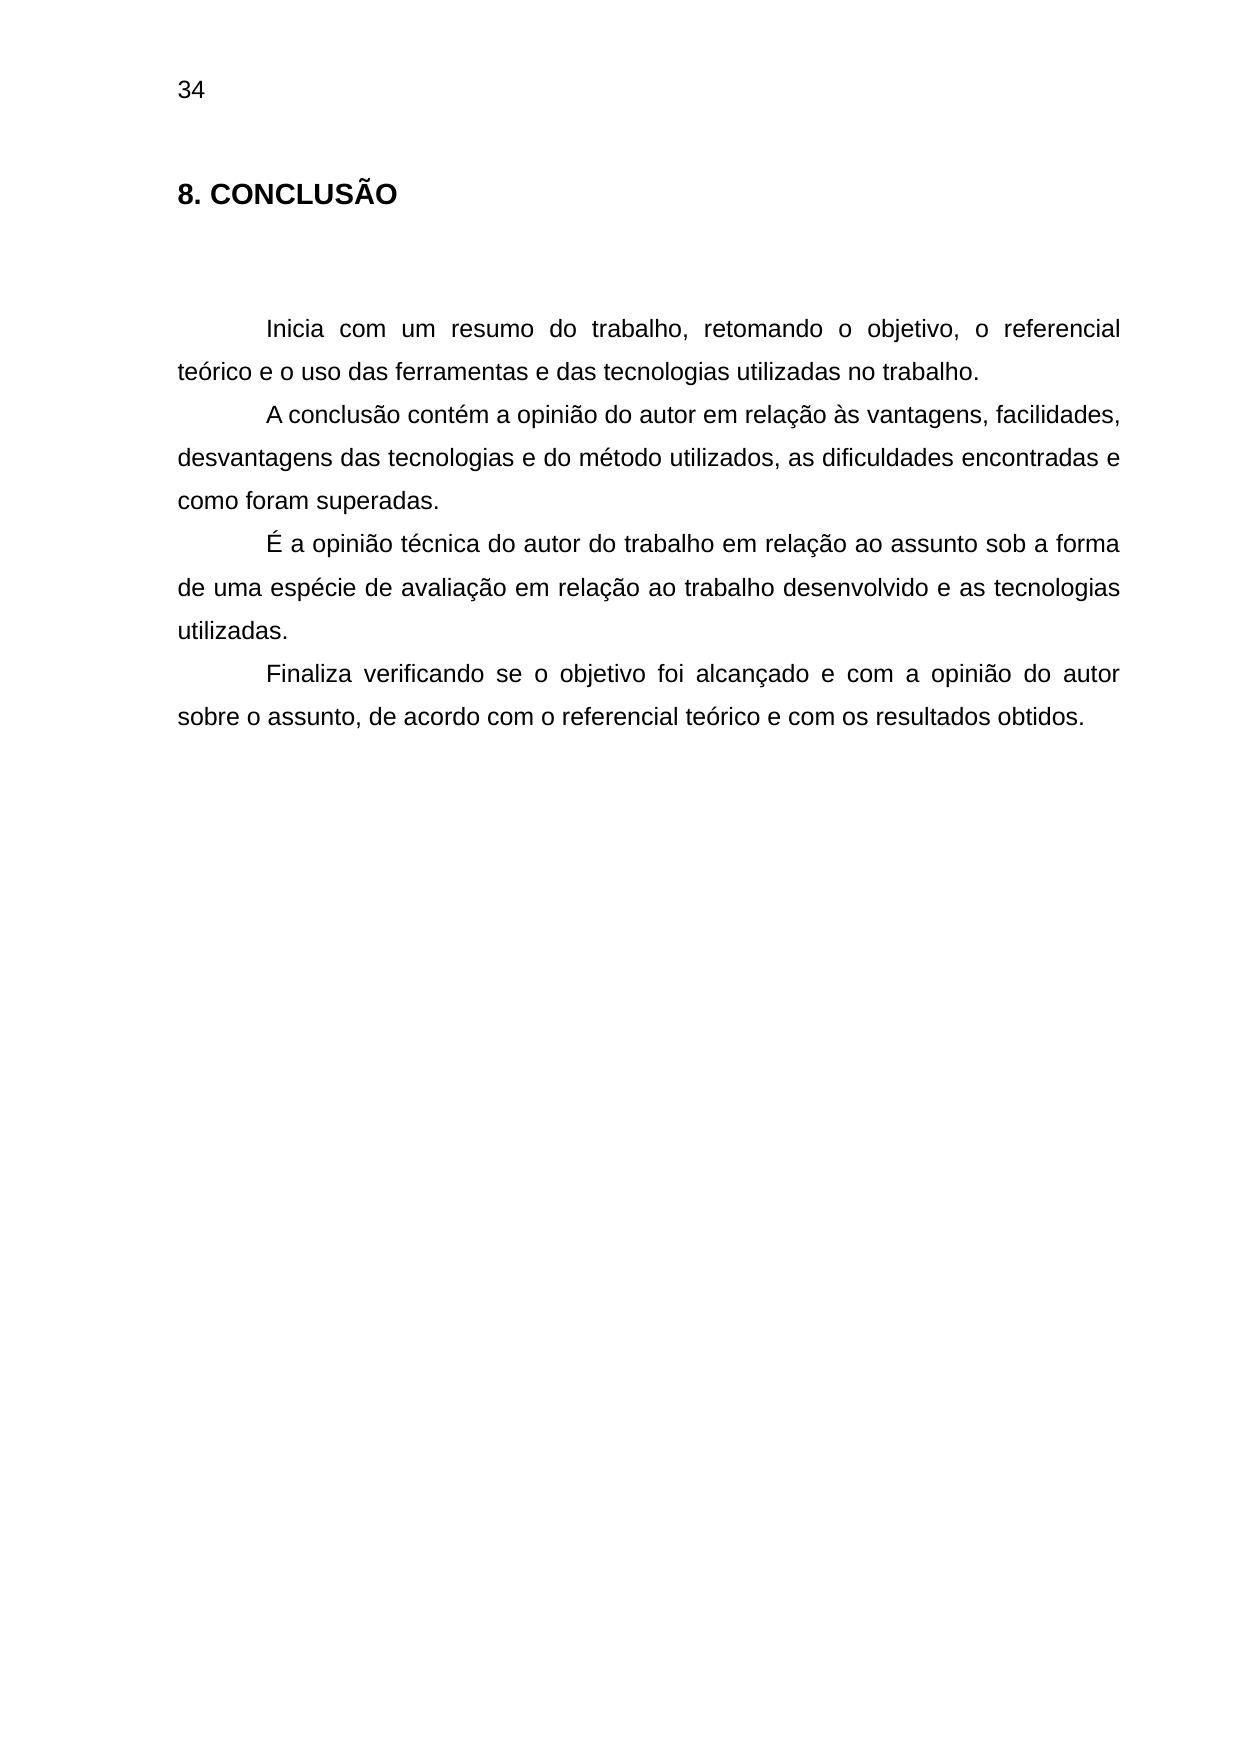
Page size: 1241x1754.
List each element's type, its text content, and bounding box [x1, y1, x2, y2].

text Inicia com um resumo do trabalho, retomando o objetivo, o referencial teórico e o uso das ferramentas e das tecnologias utilizadas no trabalho. [177, 314, 1122, 386]
text Finaliza verificando se o objetivo foi alcançado e com a opinião do autor sobre o assunto, de acordo com o referencial teórico e com os resultados obtidos. [177, 659, 1122, 731]
text É a opinião técnica do autor do trabalho em relação ao assunto sob a forma de uma espécie de avaliação em relação ao trabalho desenvolvido e as tecnologias utilizadas. [177, 529, 1122, 644]
text A conclusão contém a opinião do autor em relação às vantagens, facilidades, desvantagens das tecnologias e do método utilizados, as dificuldades encontradas e como foram superadas. [177, 400, 1122, 515]
subtitle CONCLUSÃO [177, 177, 1122, 211]
